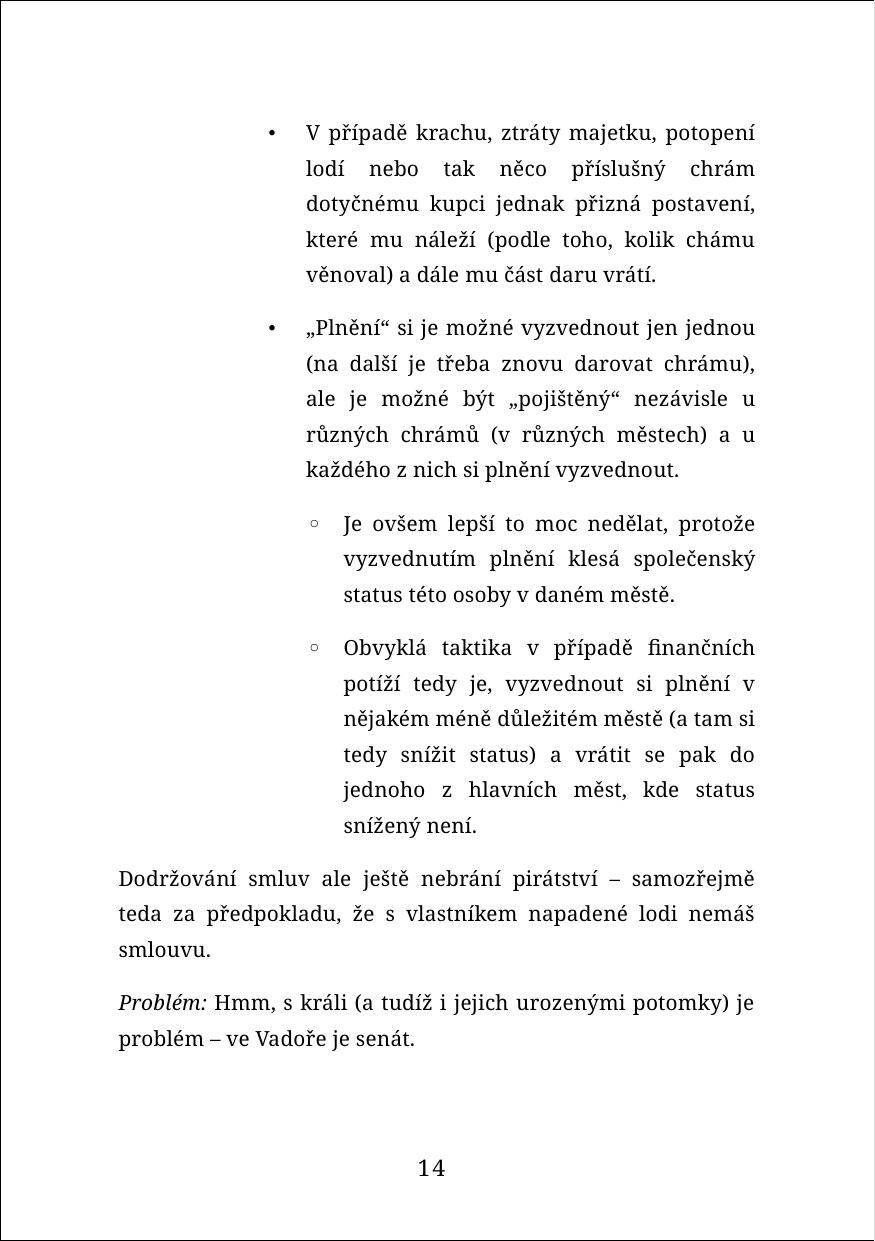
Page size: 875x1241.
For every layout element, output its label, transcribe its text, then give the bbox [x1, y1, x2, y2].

list Obvyklá taktika v případě finančních potíží tedy je, vyzvednout si plnění v nějakém méně důležitém městě (a tam si tedy snížit status) a vrátit se pak do jednoho z hlavních měst, kde status snížený není. [306, 633, 756, 839]
list V případě krachu, ztráty majetku, potopení lodí nebo tak něco příslušný chrám dotyčnému kupci jednak přizná postavení, které mu náleží (podle toho, kolik chámu věnoval) a dále mu část daru vrátí. [268, 118, 756, 289]
list Je ovšem lepší to moc nedělat, protože vyzvednutím plnění klesá společenský status této osoby v daném městě. [306, 509, 756, 608]
text Problém: Hmm, s králi (a tudíž i jejich urozenými potomky) je problém – ve Vadoře je senát. [118, 988, 756, 1052]
list „Plnění“ si je možné vyzvednout jen jednou (na další je třeba znovu darovat chrámu), ale je možné být „pojištěný“ nezávisle u různých chrámů (v různých městech) a u každého z nich si plnění vyzvednout. [268, 313, 756, 484]
text Dodržování smluv ale ještě nebrání pirátství – samozřejmě teda za předpokladu, že s vlastníkem napadené lodi nemáš smlouvu. [118, 864, 756, 963]
